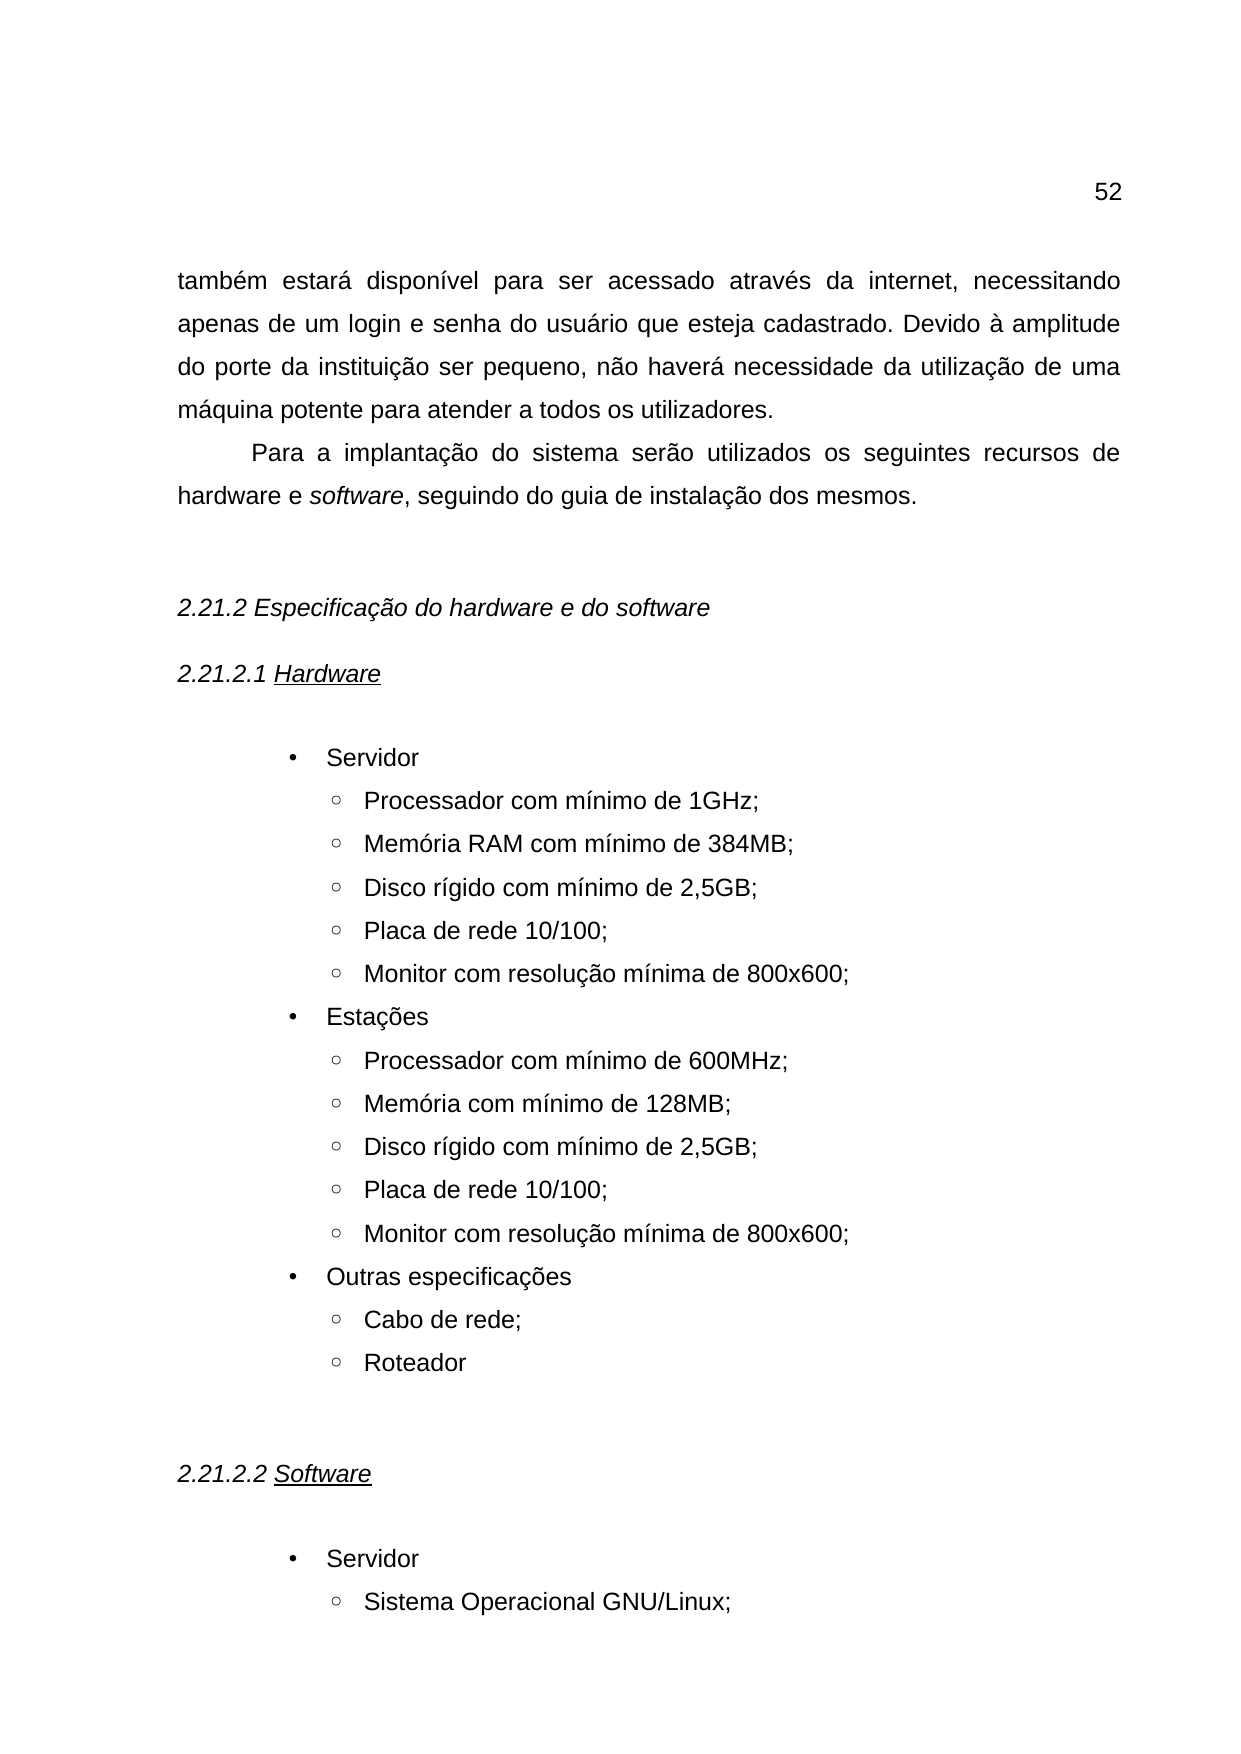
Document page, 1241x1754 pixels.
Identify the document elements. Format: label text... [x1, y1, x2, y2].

list Outras especificações [288, 1262, 1122, 1291]
list Servidor [288, 743, 1122, 772]
list Estações [288, 1002, 1122, 1031]
text Para a implantação do sistema serão utilizados os seguintes recursos de hardware e software, seguindo do guia de instalação dos mesmos. [177, 438, 1122, 510]
list Memória RAM com mínimo de 384MB; [326, 829, 1122, 858]
list Servidor [288, 1544, 1122, 1573]
subtitle 2.21.2.2 Software [177, 1459, 1122, 1488]
subtitle 2.21.2.1 Hardware [177, 659, 1122, 687]
list Cabo de rede; [326, 1305, 1122, 1334]
list Processador com mínimo de 600MHz; [326, 1046, 1122, 1074]
list Monitor com resolução mínima de 800x600; [326, 959, 1122, 988]
list Roteador [326, 1348, 1122, 1377]
list Placa de rede 10/100; [326, 916, 1122, 945]
list Placa de rede 10/100; [326, 1175, 1122, 1204]
list Sistema Operacional GNU/Linux; [326, 1587, 1122, 1616]
list Processador com mínimo de 1GHz; [326, 786, 1122, 815]
list Disco rígido com mínimo de 2,5GB; [326, 873, 1122, 902]
list Monitor com resolução mínima de 800x600; [326, 1218, 1122, 1247]
list Disco rígido com mínimo de 2,5GB; [326, 1132, 1122, 1161]
subtitle 2.21.2 Especificação do hardware e do software [177, 593, 1122, 621]
list Memória com mínimo de 128MB; [326, 1089, 1122, 1118]
text também estará disponível para ser acessado através da internet, necessitando apenas de um login e senha do usuário que esteja cadastrado. Devido à amplitude do porte da instituição ser pequeno, não haverá necessidade da utilização de uma máquina potente para atender a todos os utilizadores. [177, 266, 1122, 424]
